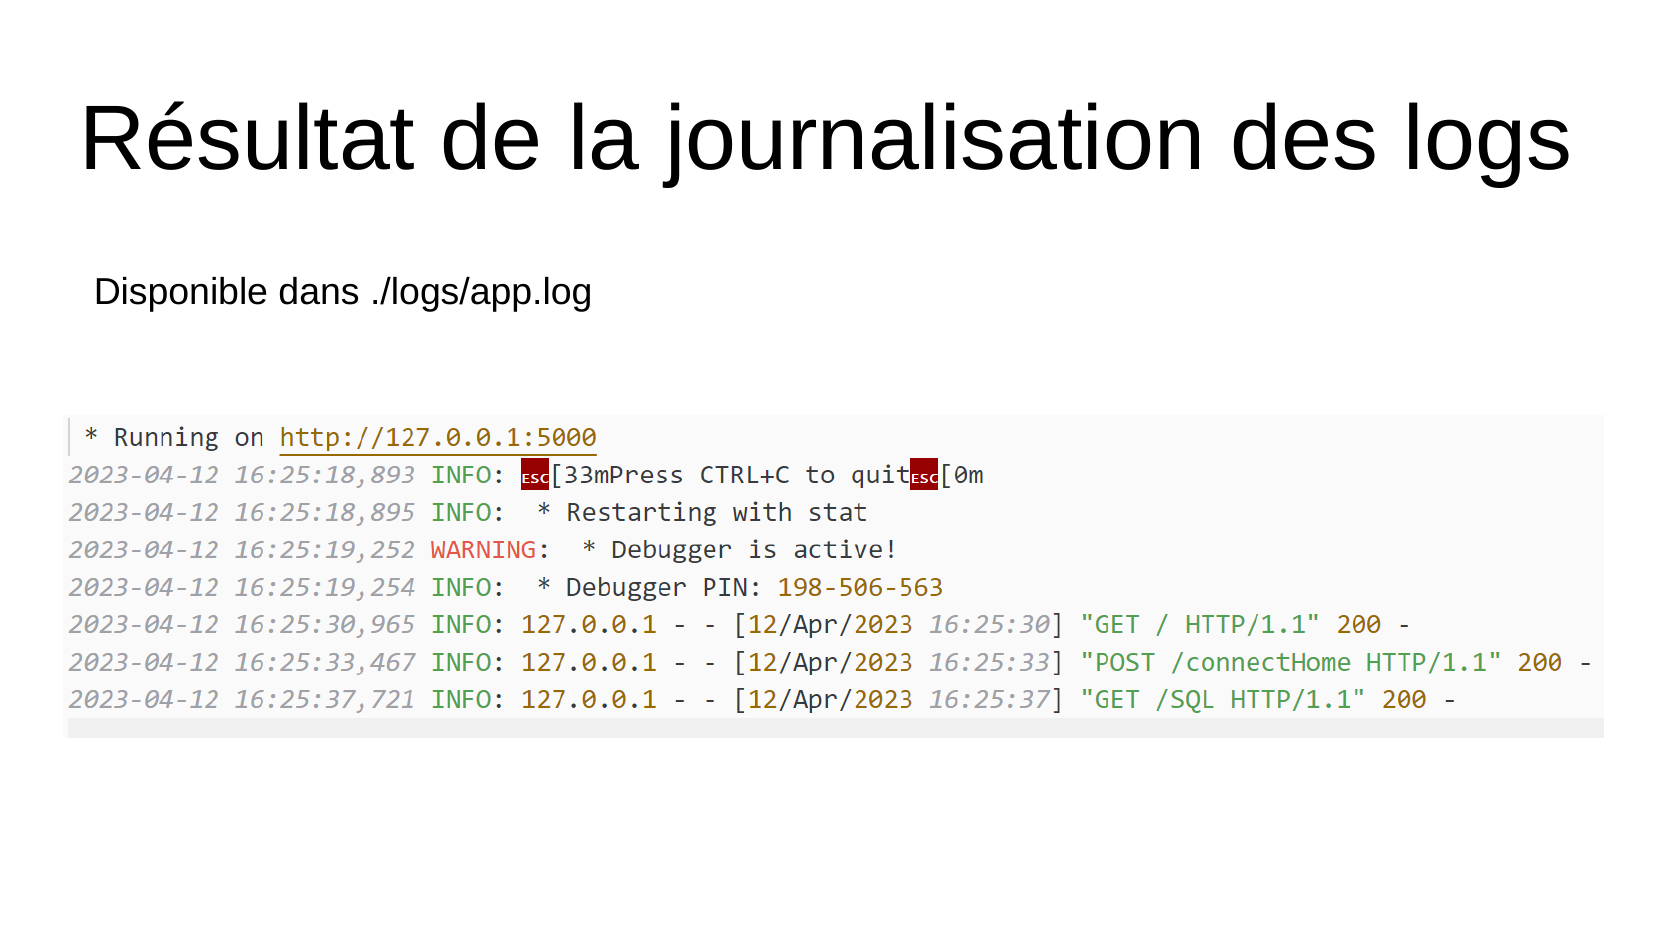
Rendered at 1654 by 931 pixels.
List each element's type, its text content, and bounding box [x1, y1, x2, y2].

picture [63, 415, 1604, 738]
text_box Résultat de la journalisation des logs [49, 55, 1604, 211]
text_box Disponible dans ./logs/app.log [78, 263, 1654, 322]
